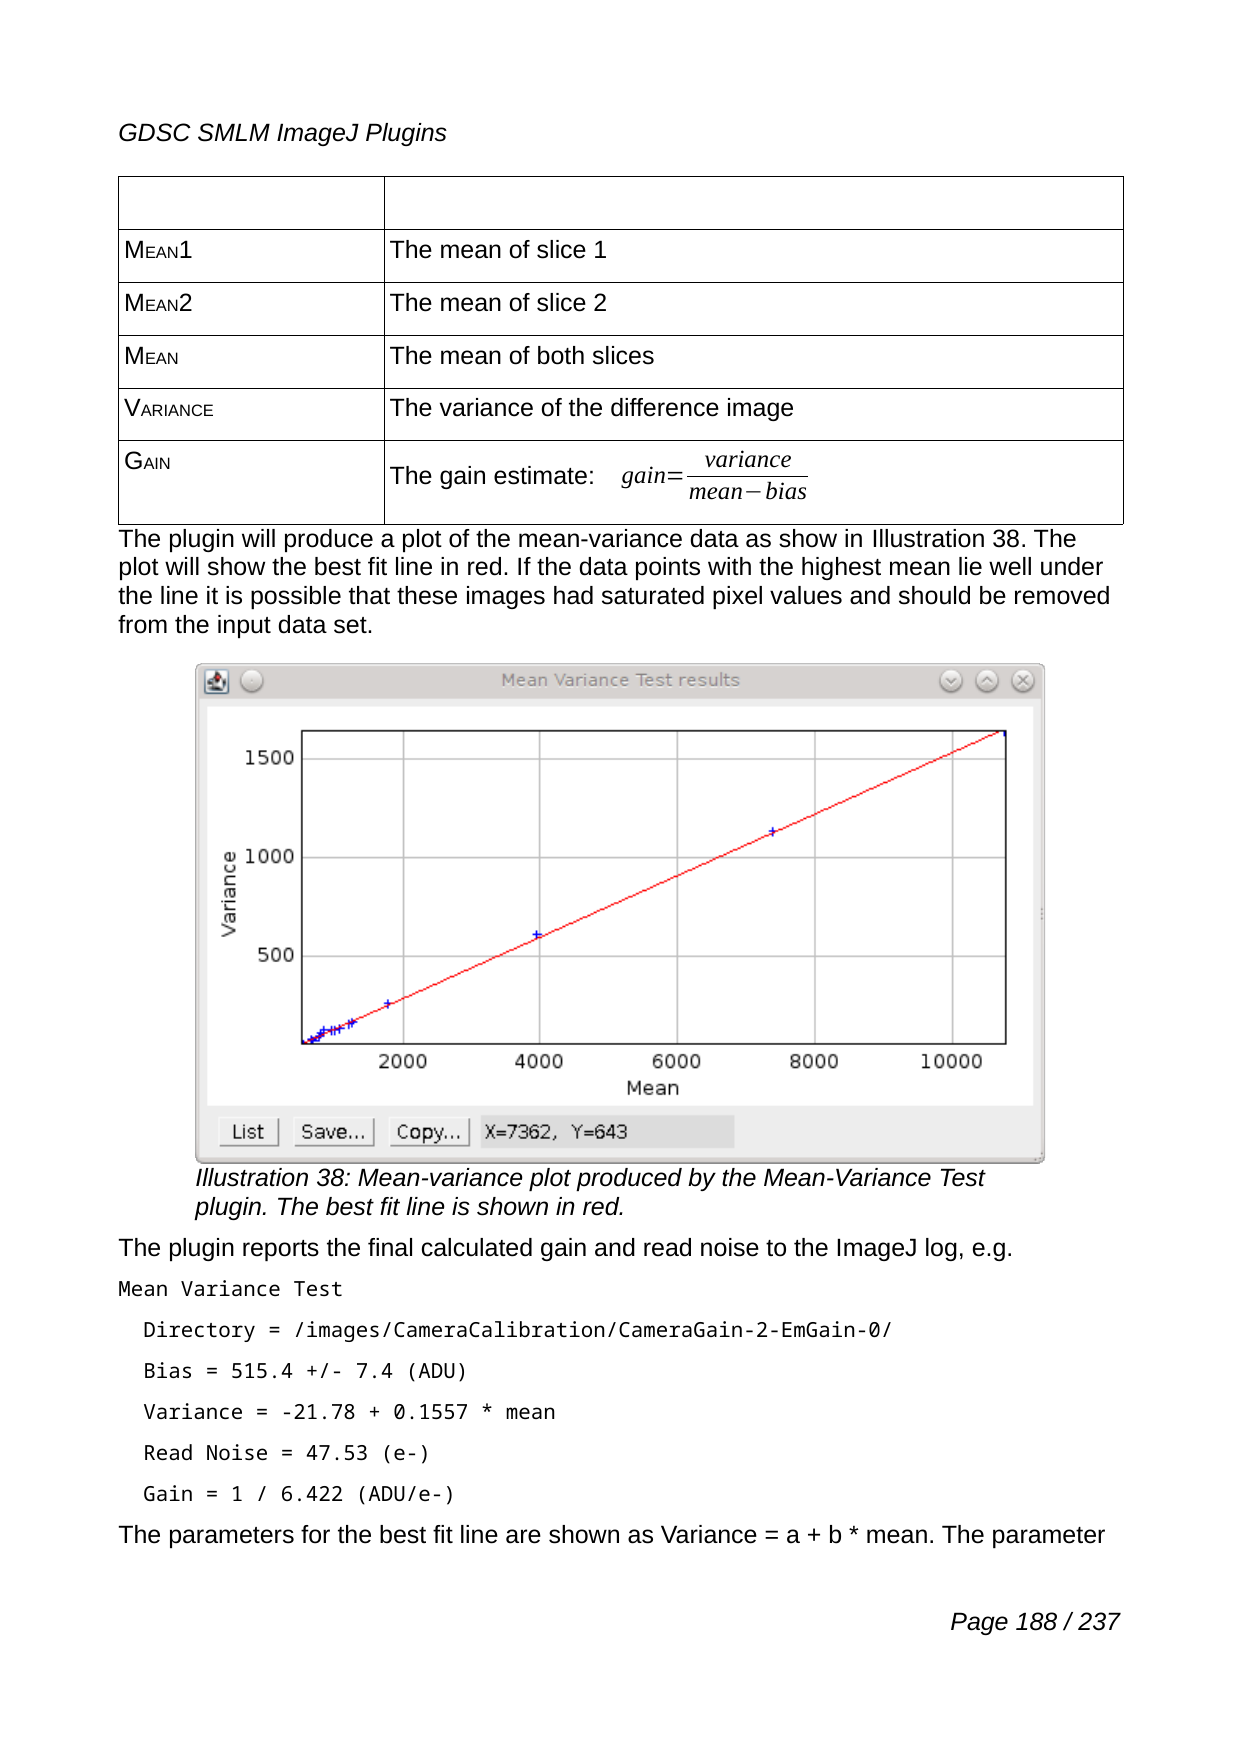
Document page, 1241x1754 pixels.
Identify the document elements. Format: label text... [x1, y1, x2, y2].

table_cell Gain [119, 441, 384, 523]
text Variance = -21.78 + 0.1557 * mean [118, 1397, 1122, 1426]
table_cell The mean of both slices [385, 336, 1123, 388]
table_cell [119, 177, 384, 229]
text Bias = 515.4 +/- 7.4 (ADU) [118, 1356, 1122, 1385]
table_cell Mean1 [119, 230, 384, 282]
picture [195, 663, 1045, 1164]
table_cell The mean of slice 2 [385, 283, 1123, 335]
text Illustration 38: Mean-variance plot produced by the Mean-Variance Test plugin. The best fit line is shown in red. [195, 1164, 1045, 1221]
text The plugin reports the final calculated gain and read noise to the ImageJ log, e.g. [118, 1233, 1122, 1262]
text The plugin will produce a plot of the mean-variance data as show in Illustration 38. The plot will show the best fit line in red. If the data points with the highest mean lie well under the line it is possible that these images had saturated pixel values and should be removed from the input data set. [118, 525, 1122, 638]
table_cell Mean2 [119, 283, 384, 335]
text The parameters for the best fit line are shown as Variance = a + b * mean. The parameter [118, 1520, 1122, 1549]
table_cell The gain estimate: [385, 441, 1123, 523]
text Gain = 1 / 6.422 (ADU/e-) [118, 1479, 1122, 1508]
table_cell The mean of slice 1 [385, 230, 1123, 282]
text Directory = /images/CameraCalibration/CameraGain-2-EmGain-0/ [118, 1316, 1122, 1344]
table_cell [385, 177, 1123, 229]
text Mean Variance Test [118, 1274, 1122, 1303]
text Read Noise = 47.53 (e-) [118, 1438, 1122, 1467]
table_cell Mean [119, 336, 384, 388]
table_cell Variance [119, 389, 384, 440]
table_cell The variance of the difference image [385, 389, 1123, 440]
